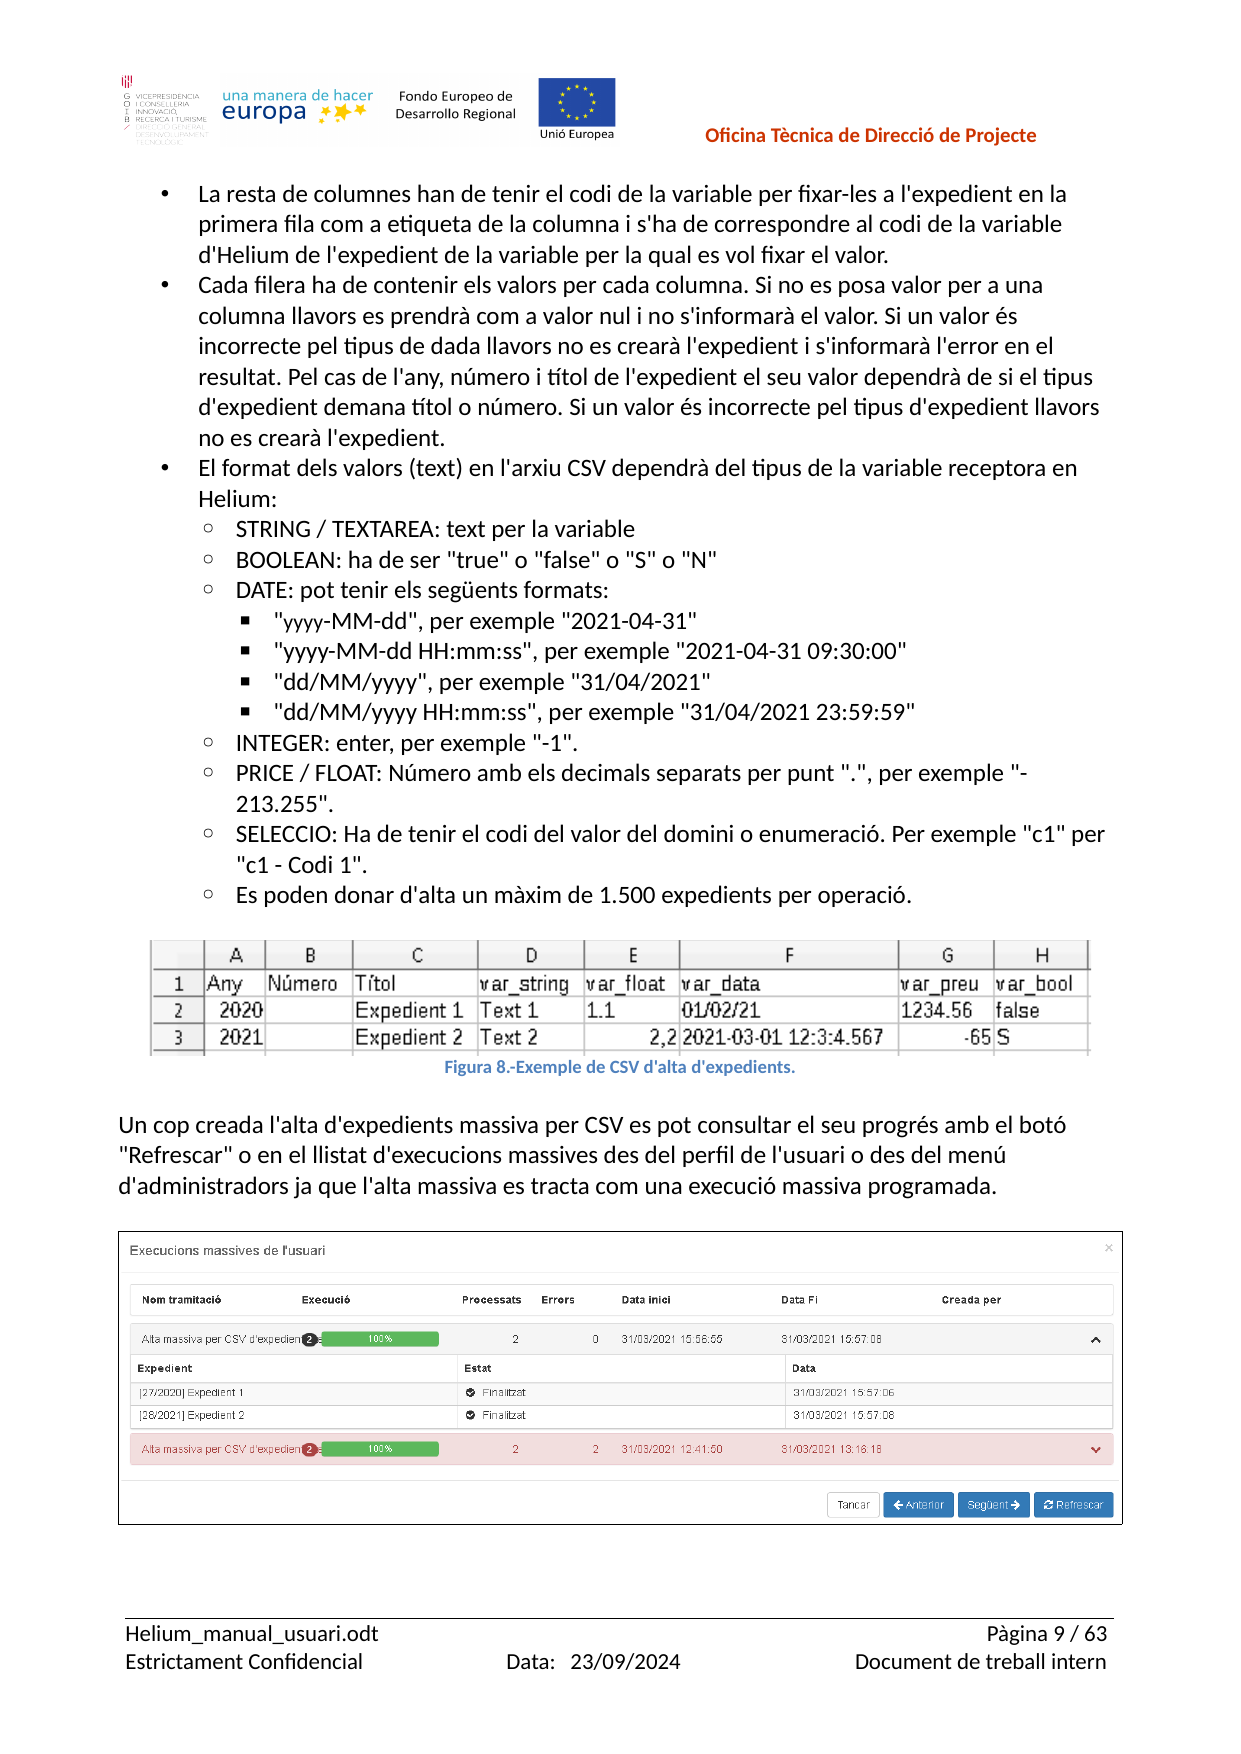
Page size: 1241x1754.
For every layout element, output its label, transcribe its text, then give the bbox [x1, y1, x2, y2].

list PRICE / FLOAT: Número amb els decimals separats per punt ".", per exemple "-213.255". [198, 758, 1122, 819]
list La resta de columnes han de tenir el codi de la variable per fixar-les a l'expedient en la primera fila com a etiqueta de la columna i s'ha de correspondre al codi de la variable d'Helium de l'expedient de la variable per la qual es vol fixar el valor. [161, 178, 1122, 269]
list "yyyy-MM-dd HH:mm:ss", per exemple "2021-04-31 09:30:00" [236, 636, 1122, 666]
list Cada filera ha de contenir els valors per cada columna. Si no es posa valor per a una columna llavors es prendrà com a valor nul i no s'informarà el valor. Si un valor és incorrecte pel tipus de dada llavors no es crearà l'expedient i s'informarà l'error en el resultat. Pel cas de l'any, número i títol de l'expedient el seu valor dependrà de si el tipus d'expedient demana títol o número. Si un valor és incorrecte pel tipus d'expedient llavors no es crearà l'expedient. [161, 269, 1122, 452]
list El format dels valors (text) en l'arxiu CSV dependrà del tipus de la variable receptora en Helium: [161, 452, 1122, 513]
picture [118, 73, 213, 147]
list "dd/MM/yyyy HH:mm:ss", per exemple "31/04/2021 23:59:59" [236, 697, 1122, 727]
list BOOLEAN: ha de ser "true" o "false" o "S" o "N" [198, 544, 1122, 574]
picture [121, 1233, 1119, 1521]
text Figura 8.-Exemple de CSV d'alta d'expedients. [118, 1056, 1122, 1078]
list INTEGER: enter, per exemple "-1". [198, 727, 1122, 758]
picture [149, 940, 1092, 1056]
list SELECCIO: Ha de tenir el codi del valor del domini o enumeració. Per exemple "c1" per "c1 - Codi 1". [198, 819, 1122, 880]
list "yyyy-MM-dd", per exemple "2021-04-31" [236, 605, 1122, 636]
list DATE: pot tenir els següents formats: [198, 574, 1122, 605]
list Es poden donar d'alta un màxim de 1.500 expedients per operació. [198, 880, 1122, 910]
list "dd/MM/yyyy", per exemple "31/04/2021" [236, 666, 1122, 697]
list STRING / TEXTAREA: text per la variable [198, 513, 1122, 544]
picture [219, 73, 621, 147]
text Un cop creada l'alta d'expedients massiva per CSV es pot consultar el seu progrés amb el botó "Refrescar" o en el llistat d'execucions massives des del perfil de l'usuari o des del menú d'administradors ja que l'alta massiva es tracta com una execució massiva programada. [118, 1109, 1122, 1200]
